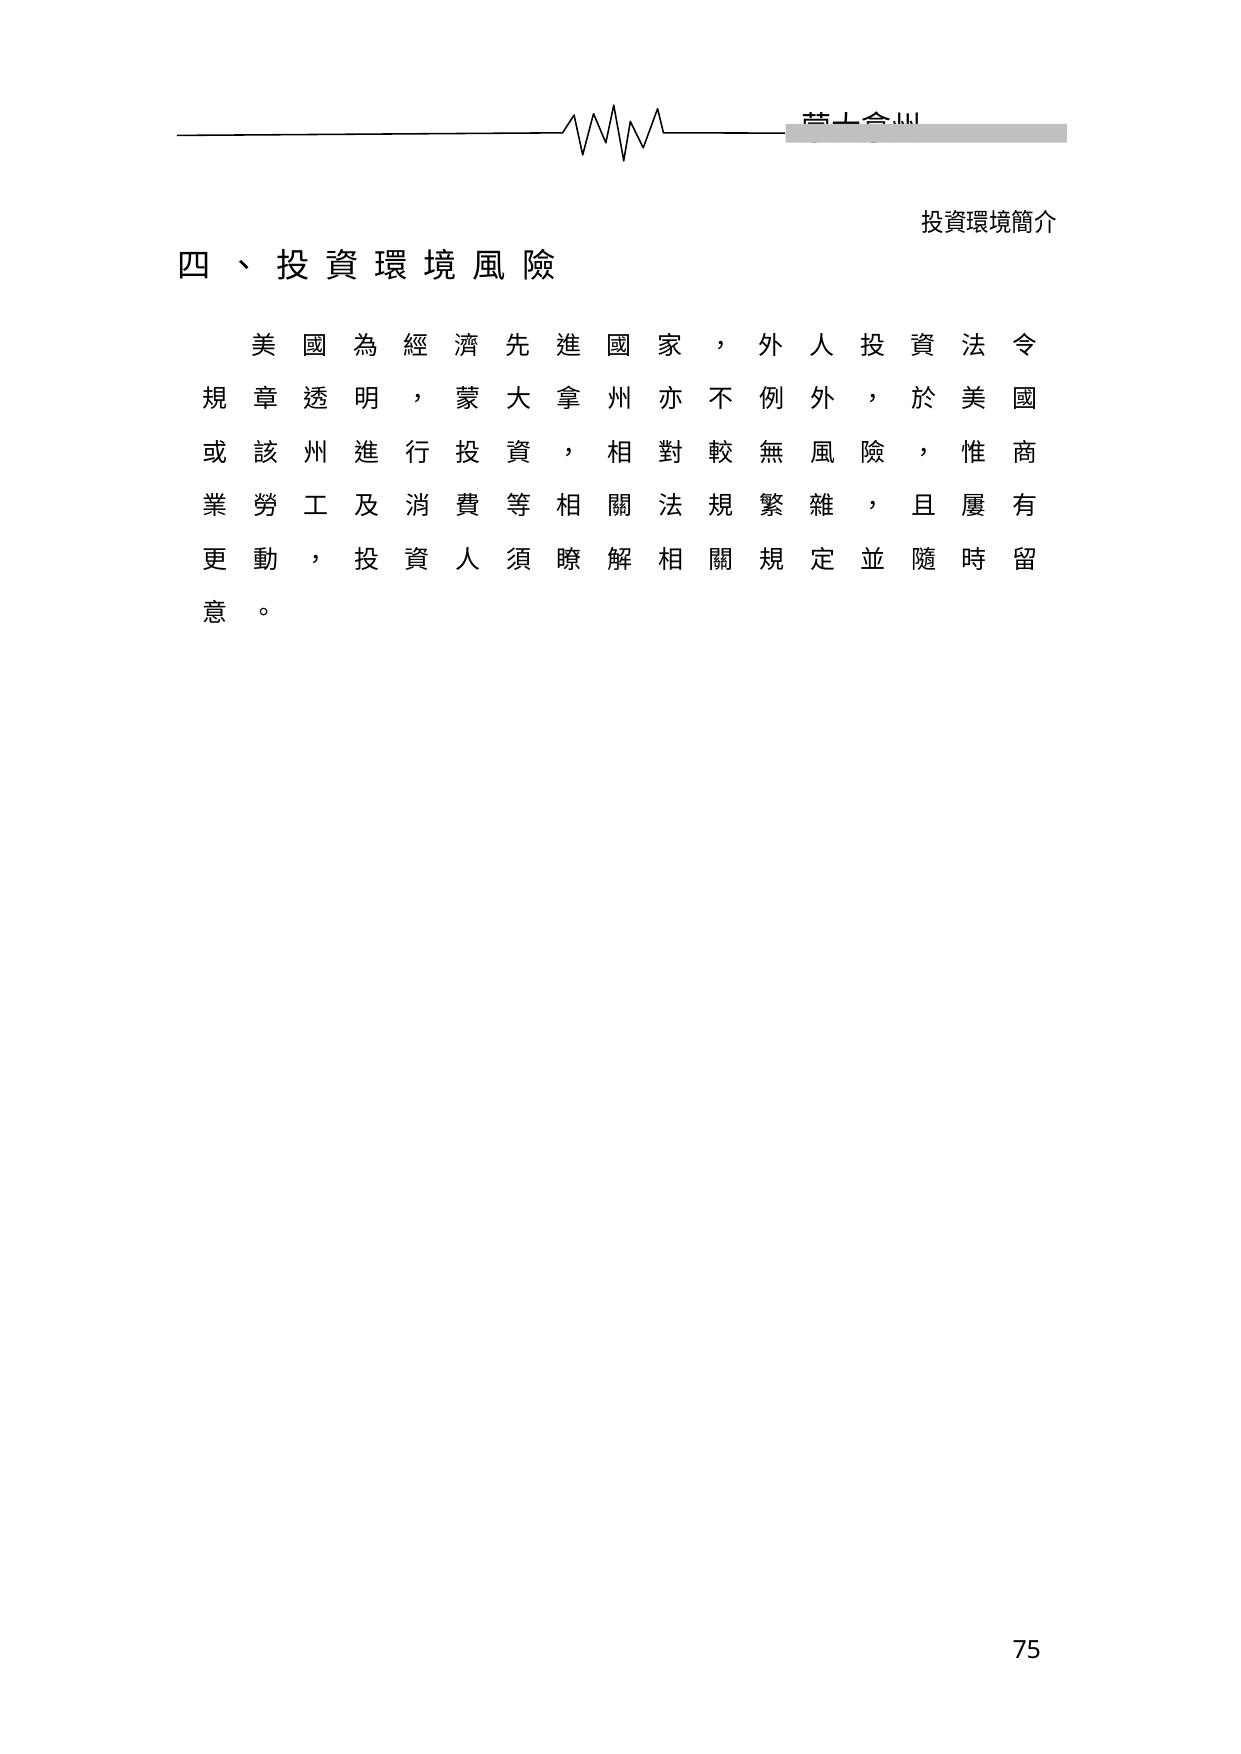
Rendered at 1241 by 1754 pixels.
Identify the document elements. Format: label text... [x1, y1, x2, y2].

text 四、投資環境風險 [178, 236, 1063, 290]
text 美國為經濟先進國家，外人投資法令規章透明，蒙大拿州亦不例外，於美國或該州進行投資，相對較無風險，惟商業勞工及消費等相關法規繁雜，且屢有更動，投資人須瞭解相關規定並隨時留意。 [188, 317, 1063, 638]
